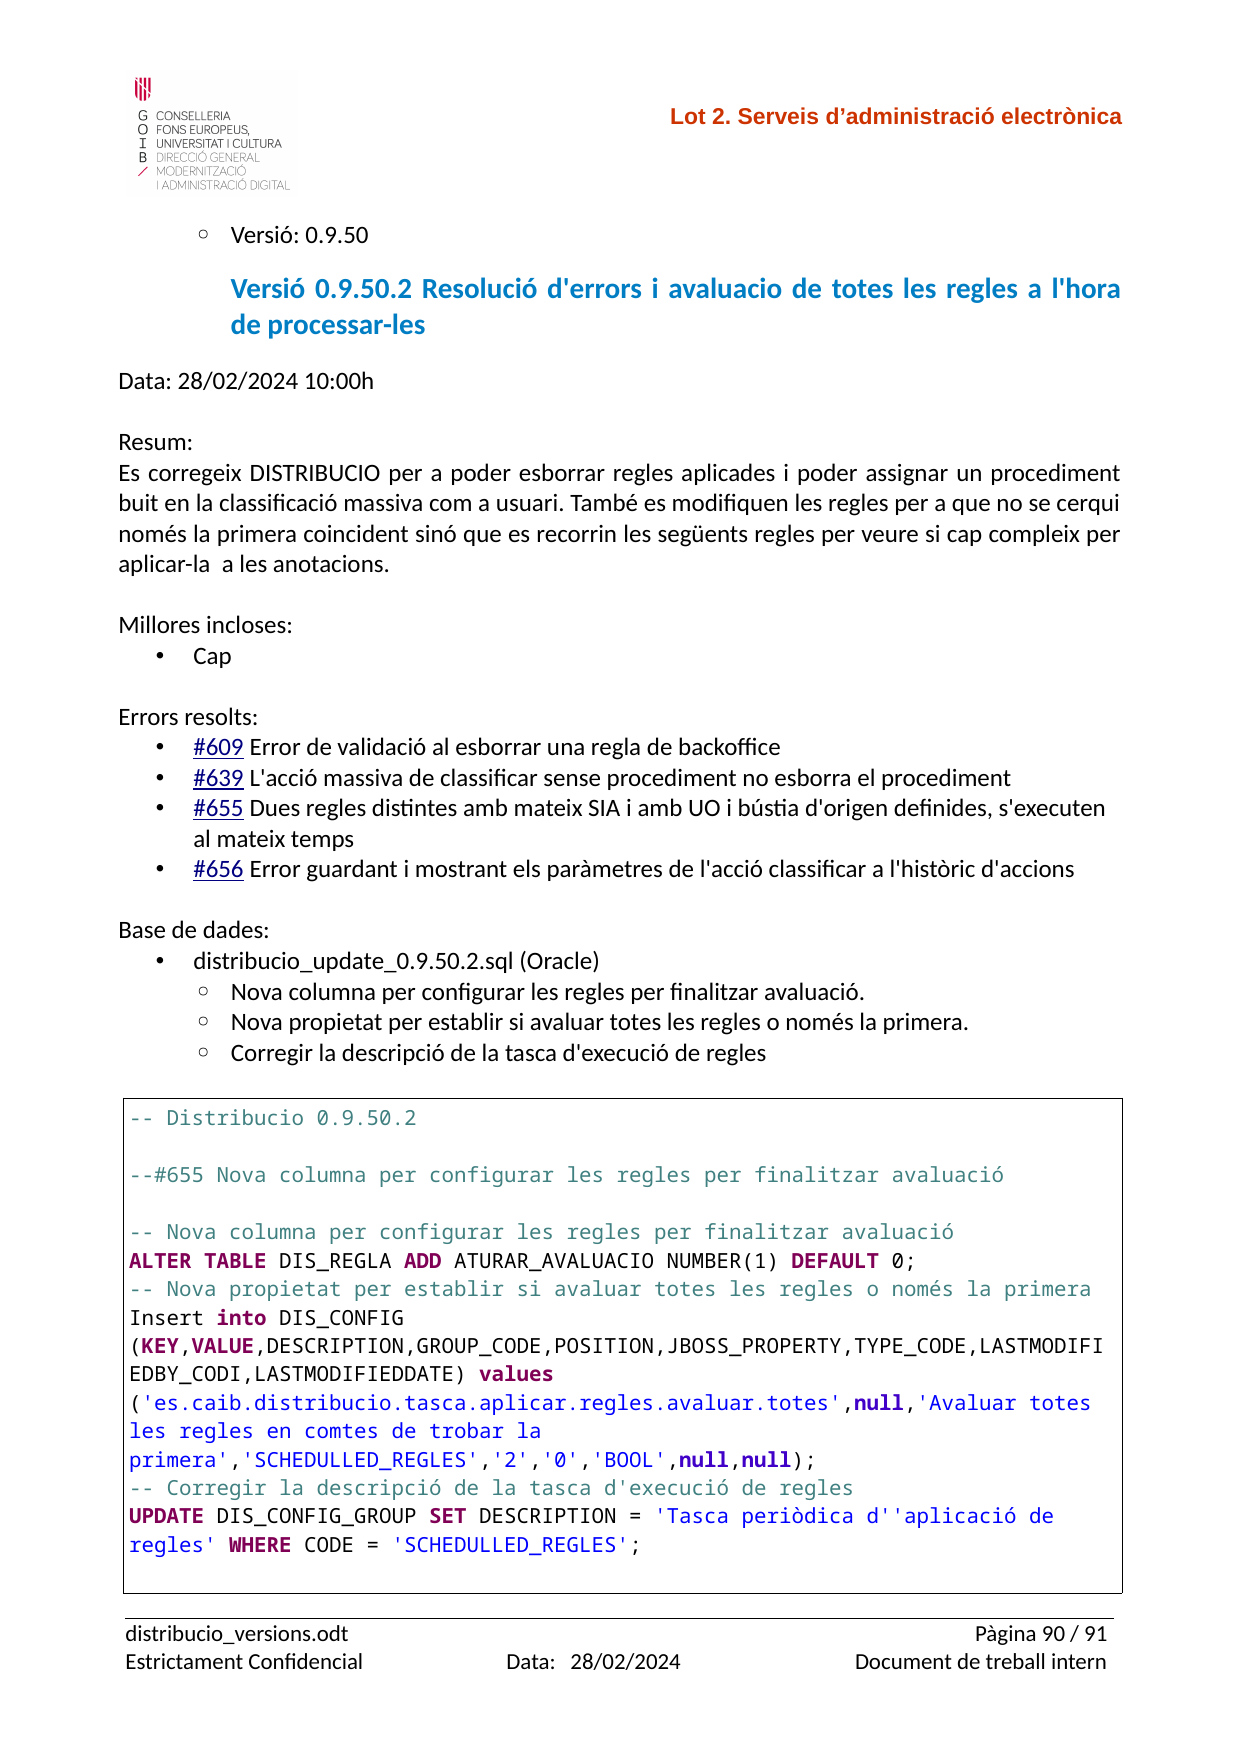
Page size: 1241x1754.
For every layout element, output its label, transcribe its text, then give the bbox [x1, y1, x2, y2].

text Es corregeix DISTRIBUCIO per a poder esborrar regles aplicades i poder assignar un procediment buit en la classificació massiva com a usuari. També es modifiquen les regles per a que no se cerqui només la primera coincident sinó que es recorrin les següents regles per veure si cap compleix per aplicar-la a les anotacions. [118, 457, 1122, 579]
list #656 Error guardant i mostrant els paràmetres de l'acció classificar a l'històric d'accions [156, 853, 1122, 884]
text Resum: [118, 426, 1122, 457]
list #655 Dues regles distintes amb mateix SIA i amb UO i bústia d'origen definides, s'executen al mateix temps [156, 792, 1122, 853]
list #639 L'acció massiva de classificar sense procediment no esborra el procediment [156, 762, 1122, 792]
list distribucio_update_0.9.50.2.sql (Oracle) [156, 945, 1122, 976]
list Cap [156, 640, 1122, 670]
list Versió: 0.9.50 [193, 219, 1122, 250]
text Millores incloses: [118, 609, 1122, 640]
table_header -- Distribucio 0.9.50.2 --#655 Nova columna per configurar les regles per finalitzar avaluació -- Nova columna per configurar les regles per finalitzar avaluació ALTER TABLE DIS_REGLA ADD ATURAR_AVALUACIO NUMBER(1) DEFAULT 0; -- Nova propietat per establir si avaluar totes les regles o només la primera Insert into DIS_CONFIG (KEY,VALUE,DESCRIPTION,GROUP_CODE,POSITION,JBOSS_PROPERTY,TYPE_CODE,LASTMODIFIEDBY_CODI,LASTMODIFIEDDATE) values ('es.caib.distribucio.tasca.aplicar.regles.avaluar.totes',null,'Avaluar totes les regles en comtes de trobar la primera','SCHEDULLED_REGLES','2','0','BOOL',null,null); -- Corregir la descripció de la tasca d'execució de regles UPDATE DIS_CONFIG_GROUP SET DESCRIPTION = 'Tasca periòdica d''aplicació de regles' WHERE CODE = 'SCHEDULLED_REGLES'; [124, 1099, 1122, 1593]
text Errors resolts: [118, 701, 1122, 731]
text Base de dades: [118, 914, 1122, 945]
picture [126, 70, 299, 197]
list Nova propietat per establir si avaluar totes les regles o només la primera. [193, 1006, 1122, 1037]
subtitle Versió 0.9.50.2 Resolució d'errors i avaluacio de totes les regles a l'hora de processar-les [153, 270, 1122, 342]
list #609 Error de validació al esborrar una regla de backoffice [156, 731, 1122, 762]
list Corregir la descripció de la tasca d'execució de regles [193, 1037, 1122, 1067]
text Data: 28/02/2024 10:00h [118, 365, 1122, 396]
list Nova columna per configurar les regles per finalitzar avaluació. [193, 976, 1122, 1006]
